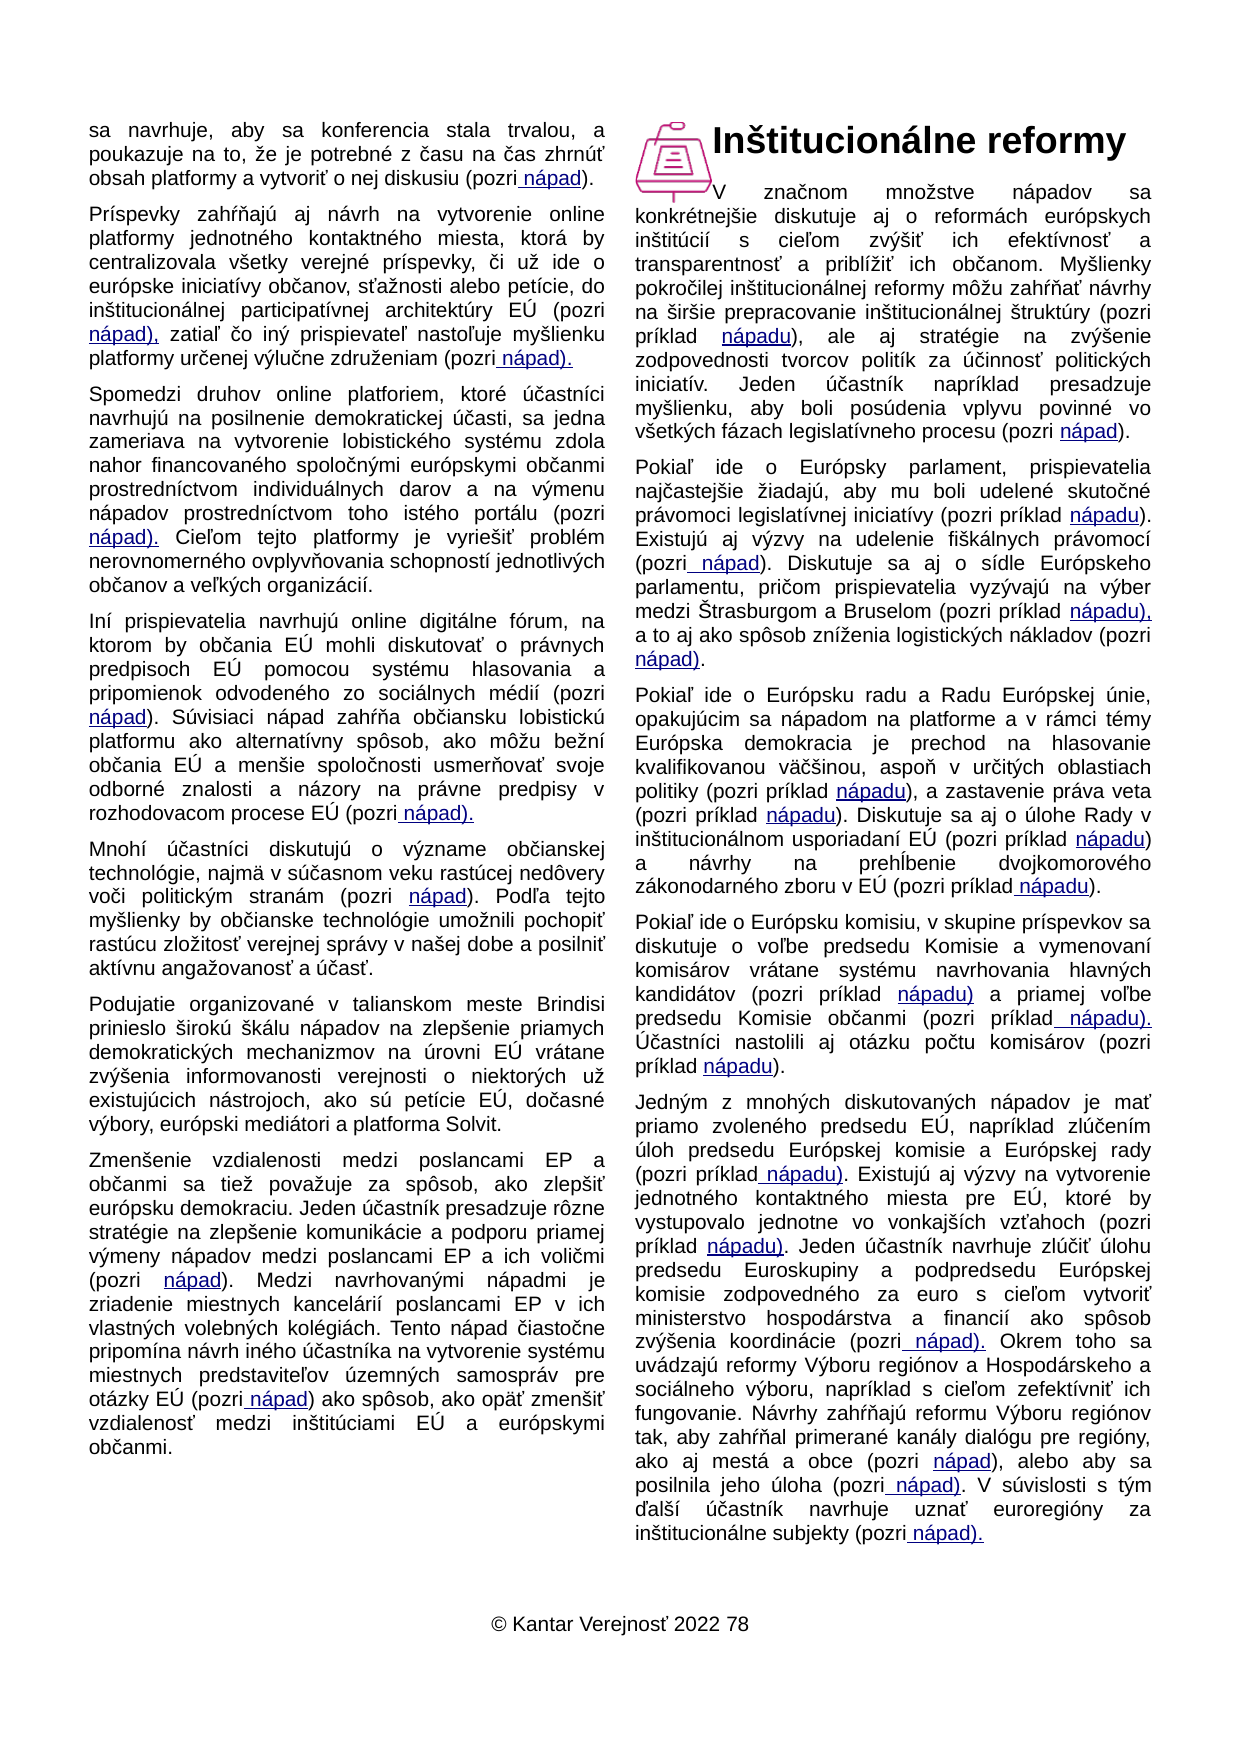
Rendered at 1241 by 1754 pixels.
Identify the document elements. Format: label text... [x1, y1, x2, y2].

text sa navrhuje, aby sa konferencia stala trvalou, a poukazuje na to, že je potrebné z času na čas zhrnúť obsah platformy a vytvoriť o nej diskusiu (pozri nápad). [88, 118, 605, 190]
text V značnom množstve nápadov sa konkrétnejšie diskutuje aj o reformách európskych inštitúcií s cieľom zvýšiť ich efektívnosť a transparentnosť a priblížiť ich občanom. Myšlienky pokročilej inštitucionálnej reformy môžu zahŕňať návrhy na širšie prepracovanie inštitucionálnej štruktúry (pozri príklad nápadu), ale aj stratégie na zvýšenie zodpovednosti tvorcov politík za účinnosť politických iniciatív. Jeden účastník napríklad presadzuje myšlienku, aby boli posúdenia vplyvu povinné vo všetkých fázach legislatívneho procesu (pozri nápad). [635, 180, 1152, 443]
text Mnohí účastníci diskutujú o význame občianskej technológie, najmä v súčasnom veku rastúcej nedôvery voči politickým stranám (pozri nápad). Podľa tejto myšlienky by občianske technológie umožnili pochopiť rastúcu zložitosť verejnej správy v našej dobe a posilniť aktívnu angažovanosť a účasť. [88, 836, 605, 980]
subtitle Inštitucionálne reformy [635, 118, 1152, 161]
text Pokiaľ ide o Európsku komisiu, v skupine príspevkov sa diskutuje o voľbe predsedu Komisie a vymenovaní komisárov vrátane systému navrhovania hlavných kandidátov (pozri príklad nápadu) a priamej voľbe predsedu Komisie občanmi (pozri príklad nápadu). Účastníci nastolili aj otázku počtu komisárov (pozri príklad nápadu). [635, 910, 1152, 1078]
text Zmenšenie vzdialenosti medzi poslancami EP a občanmi sa tiež považuje za spôsob, ako zlepšiť európsku demokraciu. Jeden účastník presadzuje rôzne stratégie na zlepšenie komunikácie a podporu priamej výmeny nápadov medzi poslancami EP a ich voličmi (pozri nápad). Medzi navrhovanými nápadmi je zriadenie miestnych kancelárií poslancami EP v ich vlastných volebných kolégiách. Tento nápad čiastočne pripomína návrh iného účastníka na vytvorenie systému miestnych predstaviteľov územných samospráv pre otázky EÚ (pozri nápad) ako spôsob, ako opäť zmenšiť vzdialenosť medzi inštitúciami EÚ a európskymi občanmi. [88, 1148, 605, 1459]
text Iní prispievatelia navrhujú online digitálne fórum, na ktorom by občania EÚ mohli diskutovať o právnych predpisoch EÚ pomocou systému hlasovania a pripomienok odvodeného zo sociálnych médií (pozri nápad). Súvisiaci nápad zahŕňa občiansku lobistickú platformu ako alternatívny spôsob, ako môžu bežní občania EÚ a menšie spoločnosti usmerňovať svoje odborné znalosti a názory na právne predpisy v rozhodovacom procese EÚ (pozri nápad). [88, 609, 605, 824]
picture [635, 122, 712, 203]
text Podujatie organizované v talianskom meste Brindisi prinieslo širokú škálu nápadov na zlepšenie priamych demokratických mechanizmov na úrovni EÚ vrátane zvýšenia informovanosti verejnosti o niektorých už existujúcich nástrojoch, ako sú petície EÚ, dočasné výbory, európski mediátori a platforma Solvit. [88, 992, 605, 1136]
text Spomedzi druhov online platforiem, ktoré účastníci navrhujú na posilnenie demokratickej účasti, sa jedna zameriava na vytvorenie lobistického systému zdola nahor financovaného spoločnými európskymi občanmi prostredníctvom individuálnych darov a na výmenu nápadov prostredníctvom toho istého portálu (pozri nápad). Cieľom tejto platformy je vyriešiť problém nerovnomerného ovplyvňovania schopností jednotlivých občanov a veľkých organizácií. [88, 381, 605, 597]
text Pokiaľ ide o Európsku radu a Radu Európskej únie, opakujúcim sa nápadom na platforme a v rámci témy Európska demokracia je prechod na hlasovanie kvalifikovanou väčšinou, aspoň v určitých oblastiach politiky (pozri príklad nápadu), a zastavenie práva veta (pozri príklad nápadu). Diskutuje sa aj o úlohe Rady v inštitucionálnom usporiadaní EÚ (pozri príklad nápadu) a návrhy na prehĺbenie dvojkomorového zákonodarného zboru v EÚ (pozri príklad nápadu). [635, 683, 1152, 898]
text Príspevky zahŕňajú aj návrh na vytvorenie online platformy jednotného kontaktného miesta, ktorá by centralizovala všetky verejné príspevky, či už ide o európske iniciatívy občanov, sťažnosti alebo petície, do inštitucionálnej participatívnej architektúry EÚ (pozri nápad), zatiaľ čo iný prispievateľ nastoľuje myšlienku platformy určenej výlučne združeniam (pozri nápad). [88, 202, 605, 369]
text Pokiaľ ide o Európsky parlament, prispievatelia najčastejšie žiadajú, aby mu boli udelené skutočné právomoci legislatívnej iniciatívy (pozri príklad nápadu). Existujú aj výzvy na udelenie fiškálnych právomocí (pozri nápad). Diskutuje sa aj o sídle Európskeho parlamentu, pričom prispievatelia vyzývajú na výber medzi Štrasburgom a Bruselom (pozri príklad nápadu), a to aj ako spôsob zníženia logistických nákladov (pozri nápad). [635, 455, 1152, 671]
text Jedným z mnohých diskutovaných nápadov je mať priamo zvoleného predsedu EÚ, napríklad zlúčením úloh predsedu Európskej komisie a Európskej rady (pozri príklad nápadu). Existujú aj výzvy na vytvorenie jednotného kontaktného miesta pre EÚ, ktoré by vystupovalo jednotne vo vonkajších vzťahoch (pozri príklad nápadu). Jeden účastník navrhuje zlúčiť úlohu predsedu Euroskupiny a podpredsedu Európskej komisie zodpovedného za euro s cieľom vytvoriť ministerstvo hospodárstva a financií ako spôsob zvýšenia koordinácie (pozri nápad). Okrem toho sa uvádzajú reformy Výboru regiónov a Hospodárskeho a sociálneho výboru, napríklad s cieľom zefektívniť ich fungovanie. Návrhy zahŕňajú reformu Výboru regiónov tak, aby zahŕňal primerané kanály dialógu pre regióny, ako aj mestá a obce (pozri nápad), alebo aby sa posilnila jeho úloha (pozri nápad). V súvislosti s tým ďalší účastník navrhuje uznať euroregióny za inštitucionálne subjekty (pozri nápad). [635, 1090, 1152, 1545]
